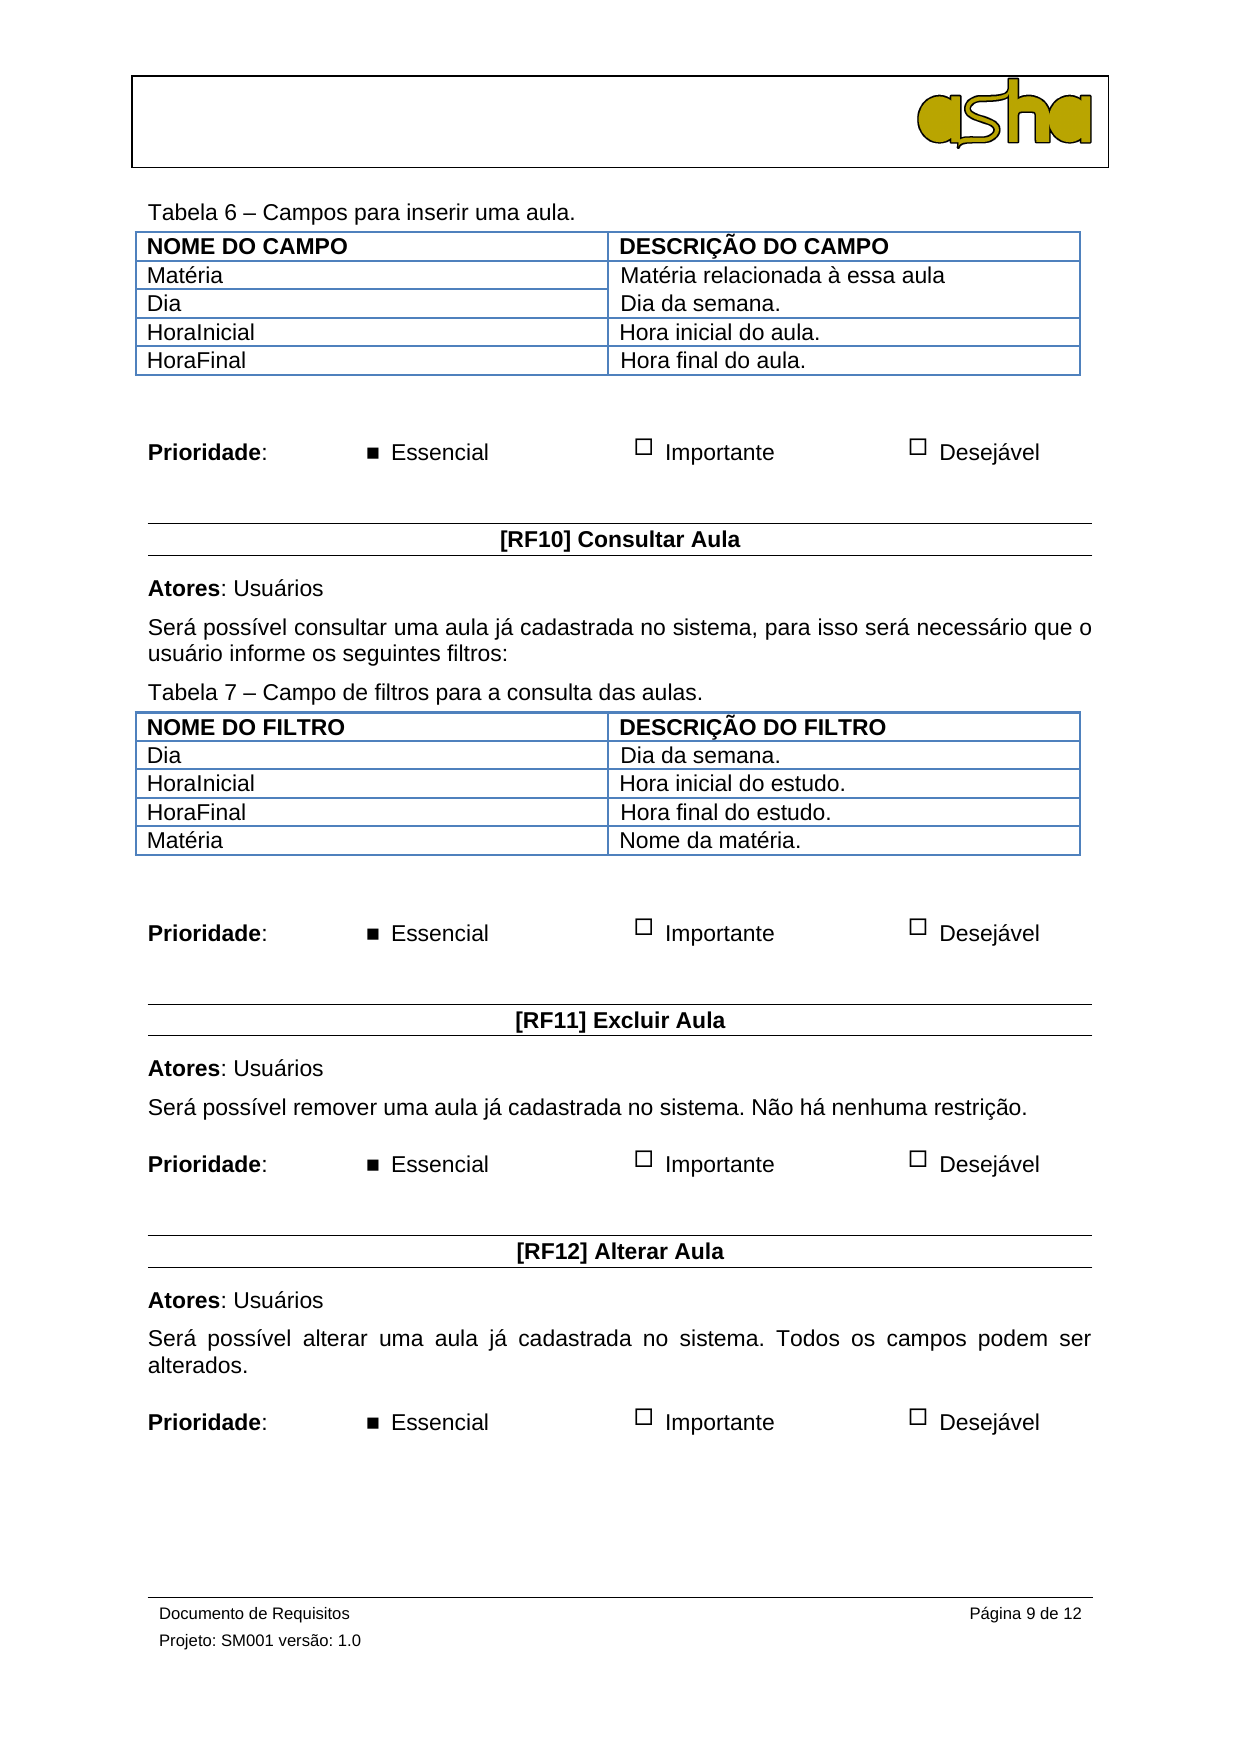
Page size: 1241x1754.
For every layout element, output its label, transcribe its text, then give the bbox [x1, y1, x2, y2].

table_header  [891, 895, 939, 978]
table_cell Hora final do aula. [609, 347, 1079, 373]
table_header  [617, 895, 665, 978]
table_cell Dia da semana. [609, 288, 1079, 317]
table_header ■ [342, 1126, 391, 1210]
text Atores: Usuários [148, 1287, 1092, 1313]
table_header  [891, 1384, 939, 1468]
table_cell Hora inicial do estudo. [609, 770, 1079, 797]
table_header Importante [665, 414, 891, 498]
table_cell Matéria [137, 827, 607, 853]
table_header Essencial [391, 1126, 617, 1210]
text [RF11] Excluir Aula [148, 1005, 1092, 1035]
table_header Importante [665, 895, 891, 978]
table_header Desejável [939, 895, 1096, 978]
table_header Desejável [939, 1384, 1096, 1468]
table_header DESCRIÇÃO DO FILTRO [609, 714, 1079, 740]
table_header Essencial [391, 895, 617, 978]
text Será possível consultar uma aula já cadastrada no sistema, para isso será necessário que o usuário informe os seguintes filtros: [148, 613, 1092, 666]
table_cell Dia [137, 742, 607, 768]
table_header Essencial [391, 1384, 617, 1468]
table_header Prioridade: [136, 414, 342, 498]
table_header Desejável [939, 414, 1096, 498]
table_header Prioridade: [136, 1126, 342, 1210]
text Atores: Usuários [148, 1055, 1092, 1081]
table_header ■ [342, 895, 391, 978]
table_cell Hora final do estudo. [609, 799, 1079, 825]
table_cell HoraFinal [137, 799, 607, 825]
table_cell HoraFinal [137, 347, 607, 373]
table_header Prioridade: [136, 895, 342, 978]
table_header ■ [342, 414, 391, 498]
table_header NOME DO CAMPO [137, 233, 607, 260]
text Tabela 6 – Campos para inserir uma aula. [148, 199, 1092, 225]
table_cell Dia da semana. [609, 742, 1079, 768]
table_header Importante [665, 1384, 891, 1468]
table_header  [891, 414, 939, 498]
text Será possível alterar uma aula já cadastrada no sistema. Todos os campos podem ser alterados. [148, 1325, 1092, 1378]
table_header ■ [342, 1384, 391, 1468]
table_header Desejável [939, 1126, 1096, 1210]
table_cell Hora inicial do aula. [609, 319, 1079, 345]
table_header Importante [665, 1126, 891, 1210]
text Será possível remover uma aula já cadastrada no sistema. Não há nenhuma restrição. [148, 1094, 1092, 1120]
table_header  [617, 1126, 665, 1210]
table_header Prioridade: [136, 1384, 342, 1468]
table_header  [617, 414, 665, 498]
table_cell Nome da matéria. [609, 827, 1079, 853]
text [RF12] Alterar Aula [148, 1236, 1092, 1267]
table_cell Dia [137, 290, 607, 317]
text Tabela 7 – Campo de filtros para a consulta das aulas. [148, 679, 1092, 705]
table_cell HoraInicial [137, 770, 607, 797]
table_header  [617, 1384, 665, 1468]
table_cell Matéria [137, 262, 607, 288]
table_cell Matéria relacionada à essa aula [609, 262, 1079, 288]
table_header DESCRIÇÃO DO CAMPO [609, 233, 1079, 260]
picture [910, 76, 1106, 169]
table_header NOME DO FILTRO [137, 714, 607, 740]
table_cell HoraInicial [137, 319, 607, 345]
text [RF10] Consultar Aula [148, 524, 1092, 555]
table_header Essencial [391, 414, 617, 498]
text Atores: Usuários [148, 575, 1092, 601]
table_header  [891, 1126, 939, 1210]
